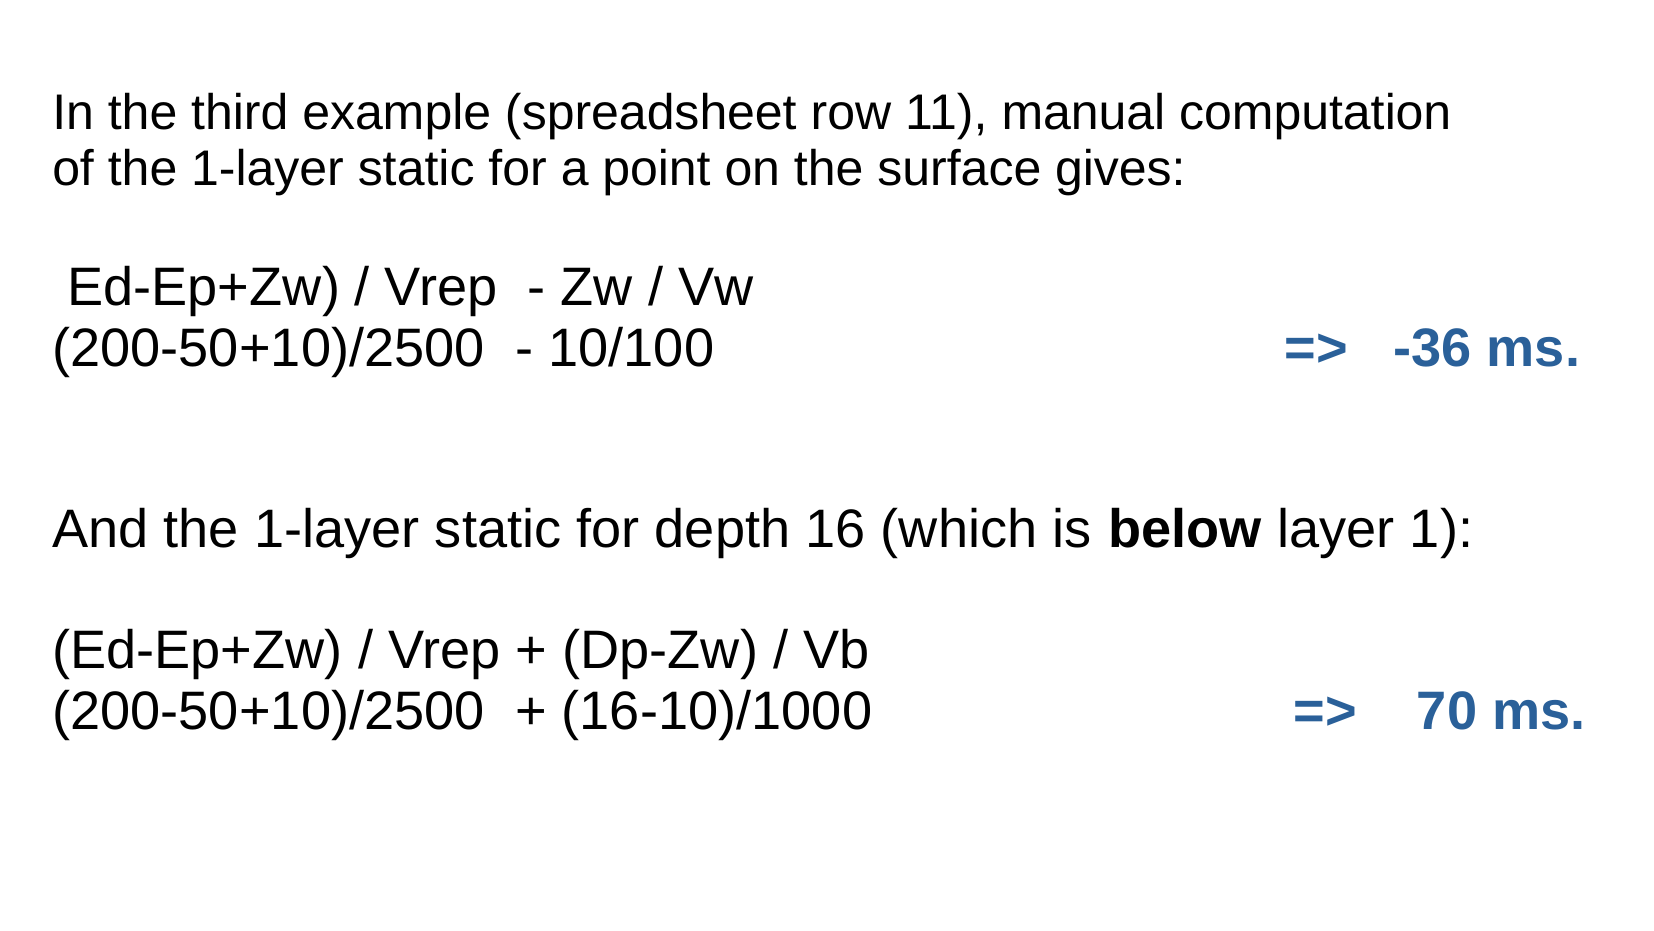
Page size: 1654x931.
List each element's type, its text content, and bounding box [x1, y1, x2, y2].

text_box In the third example (spreadsheet row 11), manual computation of the 1-layer static for a point on the surface gives: Ed-Ep+Zw) / Vrep - Zw / Vw (200-50+10)/2500 - 10/100 => -36 ms. And the 1-layer static for depth 16 (which is below layer 1): (Ed-Ep+Zw) / Vrep + (Dp-Zw) / Vb (200-50+10)/2500 + (16-10)/1000 => 70 ms. [37, 30, 1654, 931]
